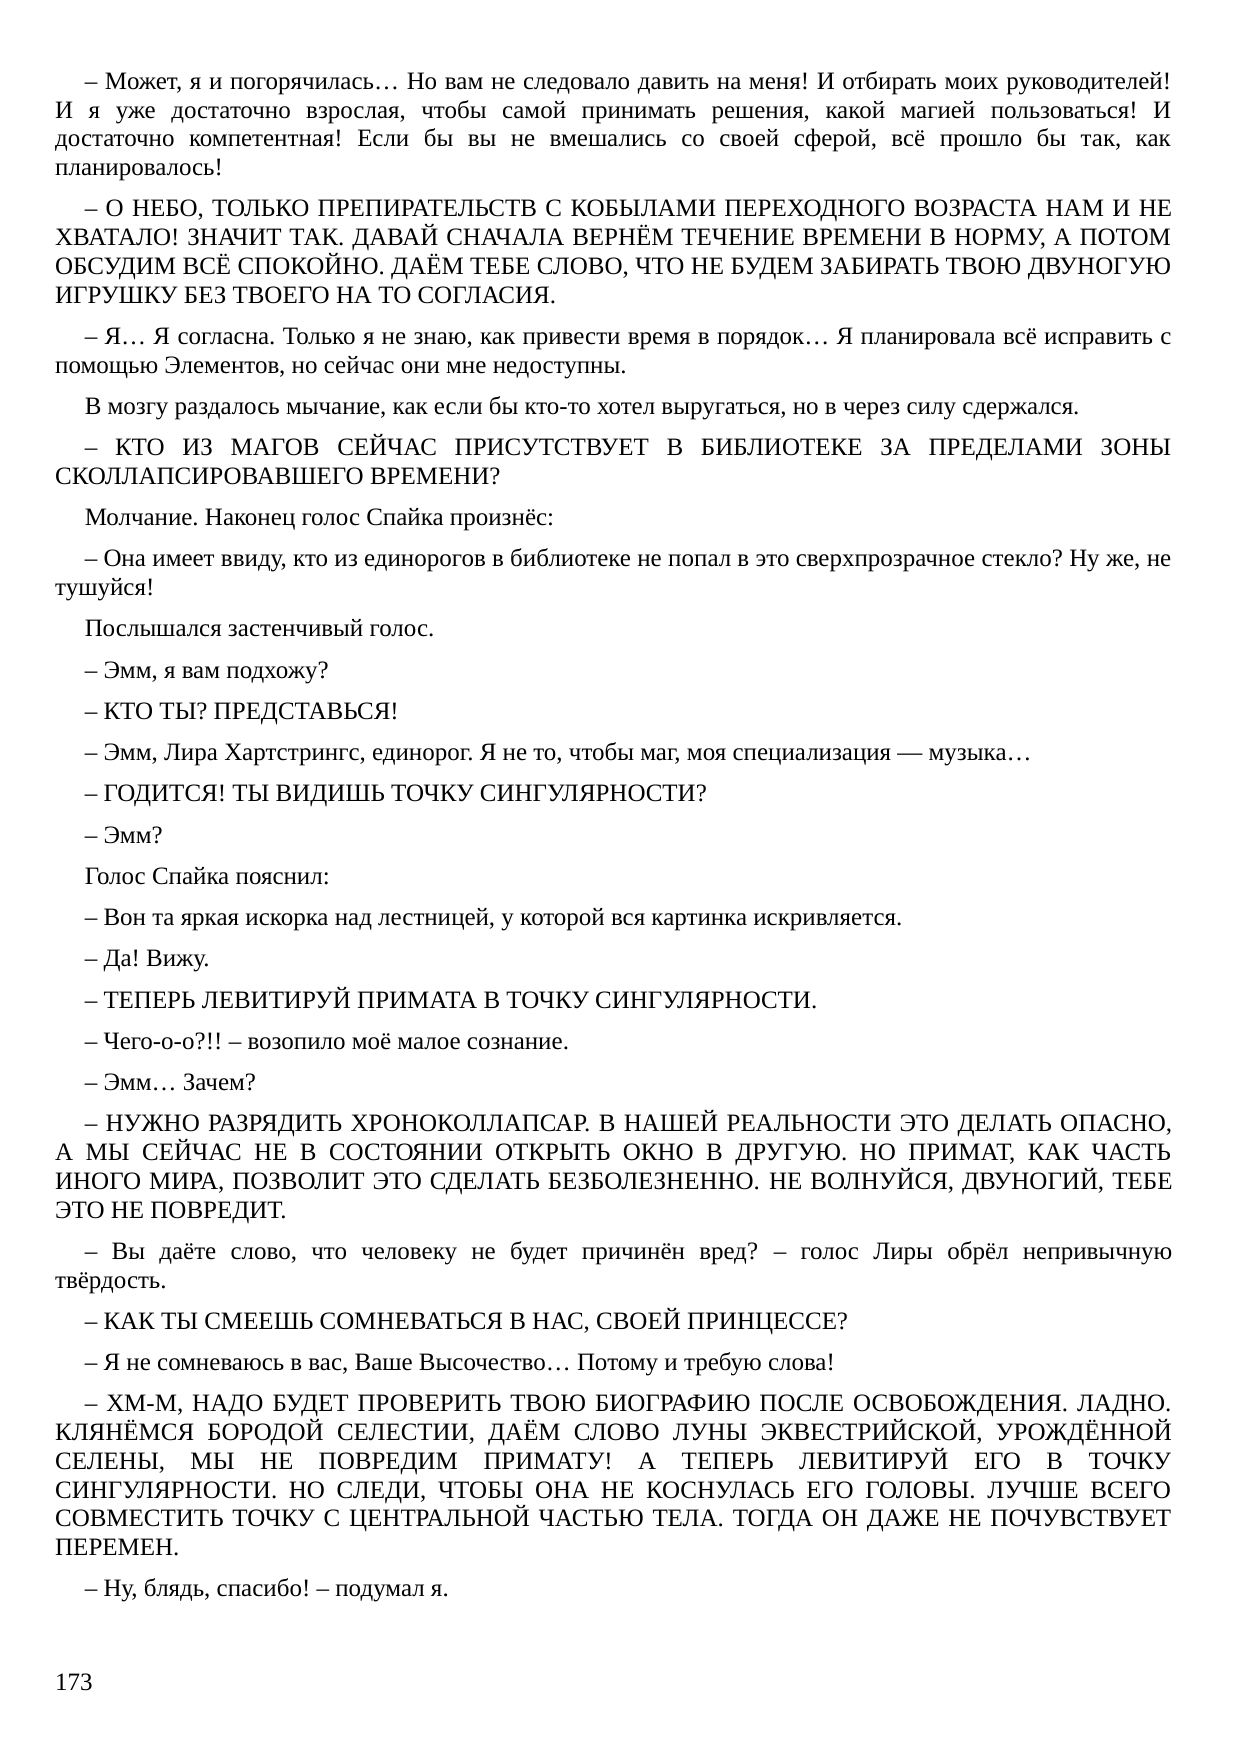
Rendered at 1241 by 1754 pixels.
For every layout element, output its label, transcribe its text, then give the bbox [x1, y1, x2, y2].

text – Эмм? [55, 820, 1173, 848]
text – Вы даёте слово, что человеку не будет причинён вред? – голос Лиры обрёл непривычную твёрдость. [55, 1236, 1173, 1293]
text – Эмм, я вам подхожу? [55, 655, 1173, 683]
text – ХМ-М, НАДО БУДЕТ ПРОВЕРИТЬ ТВОЮ БИОГРАФИЮ ПОСЛЕ ОСВОБОЖДЕНИЯ. ЛАДНО. КЛЯНЁМСЯ БОРОДОЙ СЕЛЕСТИИ, ДАЁМ СЛОВО ЛУНЫ ЭКВЕСТРИЙСКОЙ, УРОЖДЁННОЙ СЕЛЕНЫ, МЫ НЕ ПОВРЕДИМ ПРИМАТУ! А ТЕПЕРЬ ЛЕВИТИРУЙ ЕГО В ТОЧКУ СИНГУЛЯРНОСТИ. НО СЛЕДИ, ЧТОБЫ ОНА НЕ КОСНУЛАСЬ ЕГО ГОЛОВЫ. ЛУЧШЕ ВСЕГО СОВМЕСТИТЬ ТОЧКУ С ЦЕНТРАЛЬНОЙ ЧАСТЬЮ ТЕЛА. ТОГДА ОН ДАЖЕ НЕ ПОЧУВСТВУЕТ ПЕРЕМЕН. [55, 1388, 1173, 1561]
text – ГОДИТСЯ! ТЫ ВИДИШЬ ТОЧКУ СИНГУЛЯРНОСТИ? [55, 778, 1173, 807]
text – Эмм… Зачем? [55, 1067, 1173, 1096]
text – ТЕПЕРЬ ЛЕВИТИРУЙ ПРИМАТА В ТОЧКУ СИНГУЛЯРНОСТИ. [55, 985, 1173, 1013]
text – КТО ИЗ МАГОВ СЕЙЧАС ПРИСУТСТВУЕТ В БИБЛИОТЕКЕ ЗА ПРЕДЕЛАМИ ЗОНЫ СКОЛЛАПСИРОВАВШЕГО ВРЕМЕНИ? [55, 432, 1173, 490]
text – КТО ТЫ? ПРЕДСТАВЬСЯ! [55, 696, 1173, 725]
text Голос Спайка пояснил: [55, 861, 1173, 890]
text – Эмм, Лира Хартстрингс, единорог. Я не то, чтобы маг, моя специализация — музыка… [55, 737, 1173, 766]
text – Она имеет ввиду, кто из единорогов в библиотеке не попал в это сверхпрозрачное стекло? Ну же, не тушуйся! [55, 543, 1173, 601]
text – Да! Вижу. [55, 943, 1173, 972]
text – НУЖНО РАЗРЯДИТЬ ХРОНОКОЛЛАПСАР. В НАШЕЙ РЕАЛЬНОСТИ ЭТО ДЕЛАТЬ ОПАСНО, А МЫ СЕЙЧАС НЕ В СОСТОЯНИИ ОТКРЫТЬ ОКНО В ДРУГУЮ. НО ПРИМАТ, КАК ЧАСТЬ ИНОГО МИРА, ПОЗВОЛИТ ЭТО СДЕЛАТЬ БЕЗБОЛЕЗНЕННО. НЕ ВОЛНУЙСЯ, ДВУНОГИЙ, ТЕБЕ ЭТО НЕ ПОВРЕДИТ. [55, 1108, 1173, 1223]
text – О НЕБО, ТОЛЬКО ПРЕПИРАТЕЛЬСТВ С КОБЫЛАМИ ПЕРЕХОДНОГО ВОЗРАСТА НАМ И НЕ ХВАТАЛО! ЗНАЧИТ ТАК. ДАВАЙ СНАЧАЛА ВЕРНЁМ ТЕЧЕНИЕ ВРЕМЕНИ В НОРМУ, А ПОТОМ ОБСУДИМ ВСЁ СПОКОЙНО. ДАЁМ ТЕБЕ СЛОВО, ЧТО НЕ БУДЕМ ЗАБИРАТЬ ТВОЮ ДВУНОГУЮ ИГРУШКУ БЕЗ ТВОЕГО НА ТО СОГЛАСИЯ. [55, 193, 1173, 308]
text – Ну, блядь, спасибо! – подумал я. [55, 1573, 1173, 1602]
text – Может, я и погорячилась… Но вам не следовало давить на меня! И отбирать моих руководителей! И я уже достаточно взрослая, чтобы самой принимать решения, какой магией пользоваться! И достаточно компетентная! Если бы вы не вмешались со своей сферой, всё прошло бы так, как планировалось! [55, 66, 1173, 181]
text – Я не сомневаюсь в вас, Ваше Высочество… Потому и требую слова! [55, 1347, 1173, 1376]
text – Чего-о-о?!! – возопило моё малое сознание. [55, 1026, 1173, 1055]
text Молчание. Наконец голос Спайка произнёс: [55, 502, 1173, 531]
text В мозгу раздалось мычание, как если бы кто-то хотел выругаться, но в через силу сдержался. [55, 391, 1173, 420]
text – КАК ТЫ СМЕЕШЬ СОМНЕВАТЬСЯ В НАС, СВОЕЙ ПРИНЦЕССЕ? [55, 1306, 1173, 1335]
text – Я… Я согласна. Только я не знаю, как привести время в порядок… Я планировала всё исправить с помощью Элементов, но сейчас они мне недоступны. [55, 321, 1173, 378]
text Послышался застенчивый голос. [55, 613, 1173, 642]
text – Вон та яркая искорка над лестницей, у которой вся картинка искривляется. [55, 902, 1173, 931]
